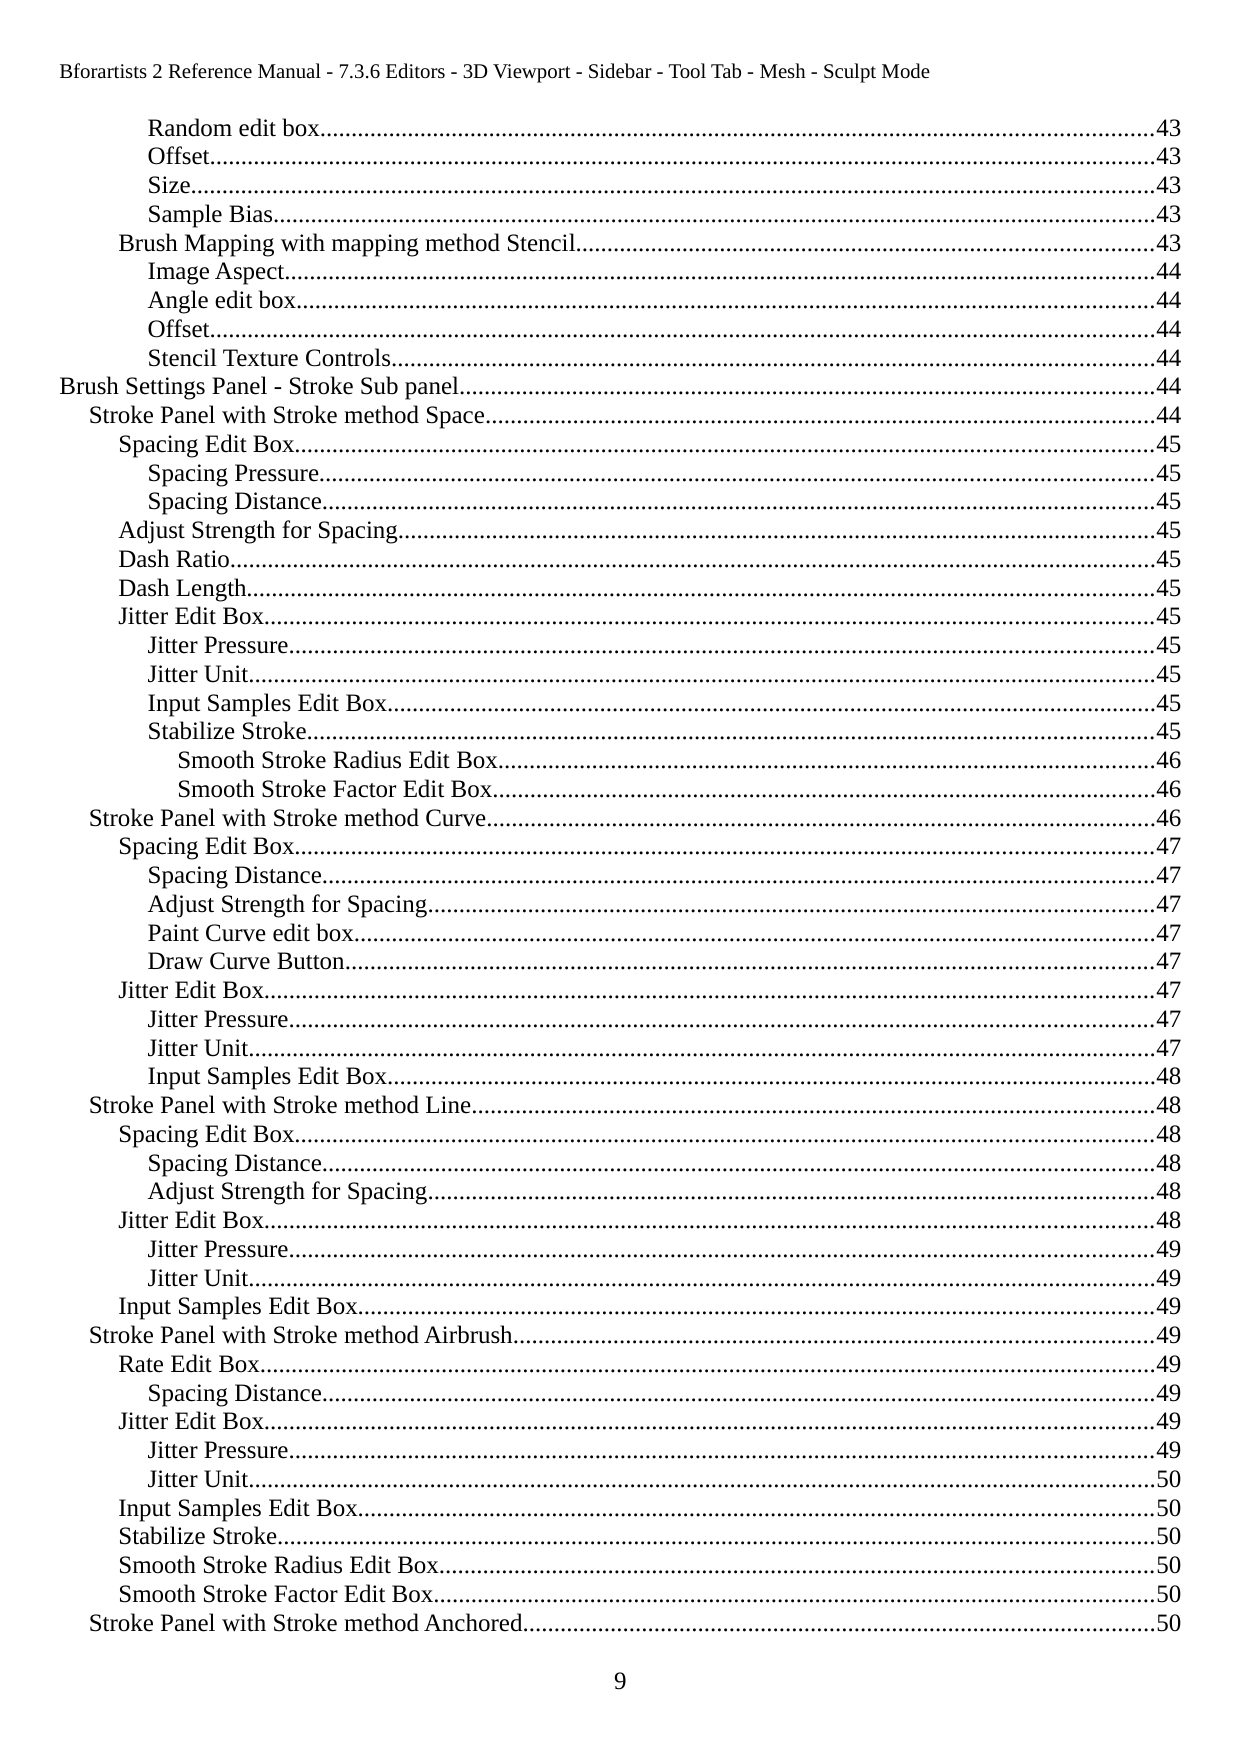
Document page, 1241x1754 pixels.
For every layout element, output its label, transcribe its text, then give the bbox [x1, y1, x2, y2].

text Spacing Distance 47 [147, 860, 1181, 889]
text Adjust Strength for Spacing 48 [147, 1176, 1181, 1205]
text Stroke Panel with Stroke method Line 48 [88, 1090, 1181, 1119]
text Adjust Strength for Spacing 47 [147, 889, 1181, 918]
text Dash Length 45 [118, 573, 1181, 601]
text Input Samples Edit Box 45 [147, 688, 1181, 716]
text Jitter Pressure 45 [147, 630, 1181, 659]
text Spacing Pressure 45 [147, 458, 1181, 486]
text Spacing Edit Box 48 [118, 1119, 1181, 1148]
text Jitter Pressure 47 [147, 1004, 1181, 1033]
text Stencil Texture Controls 44 [147, 343, 1181, 371]
text Stroke Panel with Stroke method Anchored 50 [88, 1608, 1181, 1636]
text Jitter Unit 49 [147, 1263, 1181, 1291]
text Sample Bias 43 [147, 199, 1181, 228]
text Input Samples Edit Box 49 [118, 1291, 1181, 1320]
text Spacing Edit Box 45 [118, 429, 1181, 458]
text Jitter Edit Box 48 [118, 1205, 1181, 1234]
text Offset 43 [147, 141, 1181, 170]
text Adjust Strength for Spacing 45 [118, 515, 1181, 544]
text Smooth Stroke Radius Edit Box 46 [177, 745, 1181, 774]
text Jitter Edit Box 47 [118, 975, 1181, 1004]
text Jitter Edit Box 49 [118, 1406, 1181, 1435]
text Angle edit box 44 [147, 285, 1181, 314]
text Stroke Panel with Stroke method Curve 46 [88, 803, 1181, 831]
text Brush Settings Panel - Stroke Sub panel 44 [59, 371, 1181, 400]
text Random edit box 43 [147, 113, 1181, 141]
text Smooth Stroke Factor Edit Box 46 [177, 774, 1181, 803]
text Stabilize Stroke 50 [118, 1521, 1181, 1550]
text Jitter Unit 47 [147, 1033, 1181, 1061]
text Smooth Stroke Factor Edit Box 50 [118, 1579, 1181, 1608]
text Spacing Edit Box 47 [118, 831, 1181, 860]
text Input Samples Edit Box 48 [147, 1061, 1181, 1090]
text Image Aspect 44 [147, 256, 1181, 285]
text Stroke Panel with Stroke method Space 44 [88, 400, 1181, 429]
text Stroke Panel with Stroke method Airbrush 49 [88, 1320, 1181, 1349]
text Paint Curve edit box 47 [147, 918, 1181, 946]
text Jitter Pressure 49 [147, 1234, 1181, 1263]
text Rate Edit Box 49 [118, 1349, 1181, 1378]
text Brush Mapping with mapping method Stencil 43 [118, 228, 1181, 256]
text Input Samples Edit Box 50 [118, 1493, 1181, 1521]
text Jitter Edit Box 45 [118, 601, 1181, 630]
text Smooth Stroke Radius Edit Box 50 [118, 1550, 1181, 1579]
text Jitter Unit 50 [147, 1464, 1181, 1493]
text Jitter Pressure 49 [147, 1435, 1181, 1464]
text Spacing Distance 48 [147, 1148, 1181, 1176]
text Stabilize Stroke 45 [147, 716, 1181, 745]
text Spacing Distance 49 [147, 1378, 1181, 1406]
text Size 43 [147, 170, 1181, 199]
text Dash Ratio 45 [118, 544, 1181, 573]
text Spacing Distance 45 [147, 486, 1181, 515]
text Jitter Unit 45 [147, 659, 1181, 688]
text Draw Curve Button 47 [147, 946, 1181, 975]
text Offset 44 [147, 314, 1181, 343]
